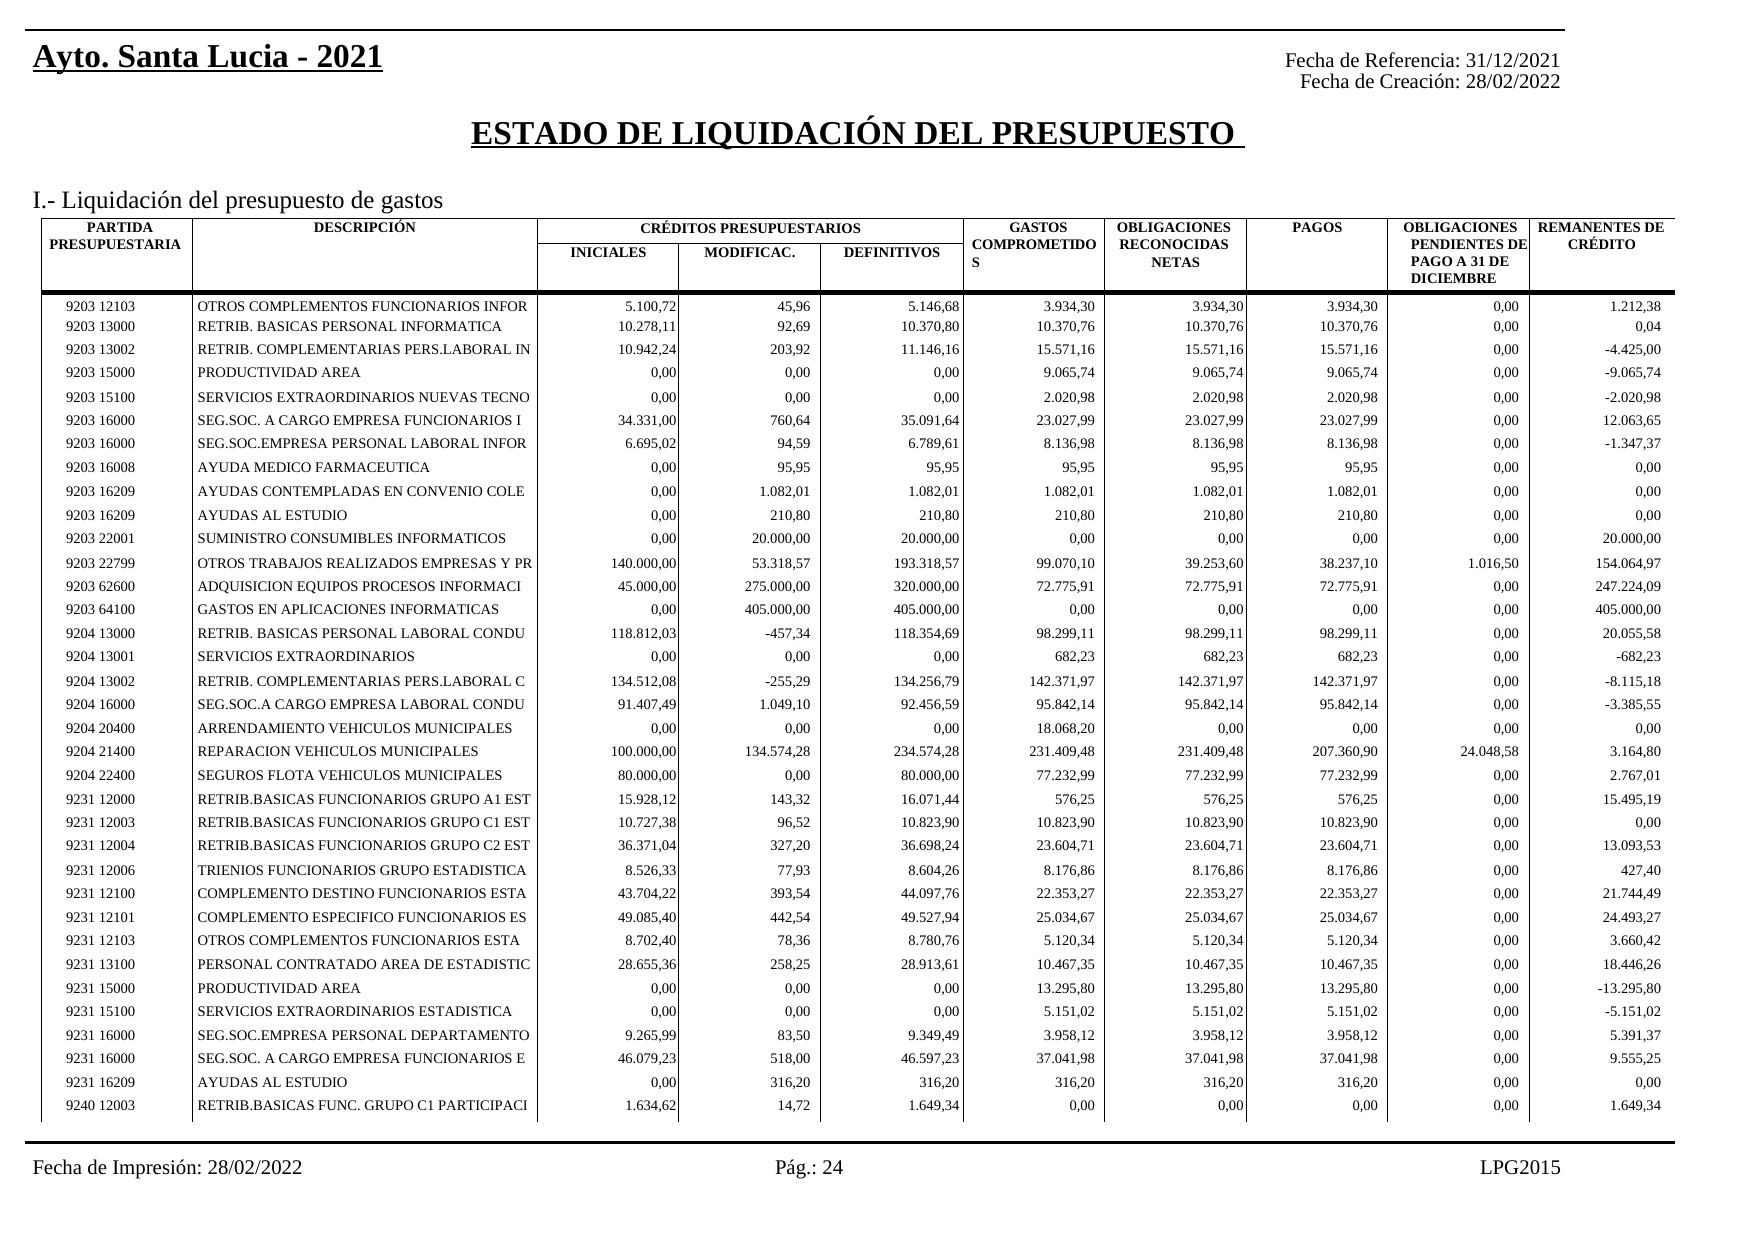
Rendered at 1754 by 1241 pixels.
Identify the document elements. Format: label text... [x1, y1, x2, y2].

table_cell 9203 15000 [42, 361, 192, 385]
table_cell 203,92 [679, 338, 820, 361]
table_cell 1.082,01 [964, 480, 1104, 503]
table_cell 8.136,98 [964, 432, 1104, 456]
table_cell -3.385,55 [1530, 692, 1675, 716]
table_cell 13.093,53 [1530, 834, 1675, 857]
table_cell 23.027,99 [1247, 409, 1387, 432]
table_cell 576,25 [1105, 787, 1246, 811]
table_cell 0,00 [964, 1094, 1104, 1122]
table_header REMANENTES DE CRÉDITO [1530, 219, 1675, 290]
table_cell 0,00 [964, 526, 1104, 551]
table_cell 405.000,00 [1530, 598, 1675, 621]
table_cell REPARACION VEHICULOS MUNICIPALES [193, 740, 537, 763]
table_cell 5.146,68 [821, 295, 963, 314]
table_cell 0,00 [1388, 480, 1529, 503]
table_cell ARRENDAMIENTO VEHICULOS MUNICIPALES [193, 716, 537, 739]
table_cell 6.789,61 [821, 432, 963, 456]
table_cell 316,20 [964, 1071, 1104, 1094]
table_cell -4.425,00 [1530, 338, 1675, 361]
table_cell 10.370,76 [964, 314, 1104, 337]
table_cell 9203 16000 [42, 432, 192, 456]
table_cell PERSONAL CONTRATADO AREA DE ESTADISTIC [193, 953, 537, 976]
table_cell 0,00 [1388, 811, 1529, 834]
table_cell 0,00 [1388, 385, 1529, 408]
table_cell 258,25 [679, 953, 820, 976]
table_cell 0,00 [538, 526, 678, 551]
table_cell 36.698,24 [821, 834, 963, 857]
table_cell 9231 12003 [42, 811, 192, 834]
text Fecha de Impresión: 28/02/2022 Pág.: 24 LPG2015 [32, 1156, 1674, 1179]
table_cell 72.775,91 [1247, 574, 1387, 597]
table_cell 9204 13001 [42, 645, 192, 668]
table_cell 0,00 [1388, 905, 1529, 928]
table_cell 10.370,76 [1105, 314, 1246, 337]
table_cell 1.082,01 [821, 480, 963, 503]
table_cell 44.097,76 [821, 881, 963, 905]
table_cell 10.942,24 [538, 338, 678, 361]
table_cell 143,32 [679, 787, 820, 811]
table_cell 10.727,38 [538, 811, 678, 834]
table_cell 405.000,00 [679, 598, 820, 621]
text Ayto. Santa Lucia - 2021 Fecha de Referencia: 31/12/2021 [32, 39, 1674, 75]
table_cell 8.702,40 [538, 929, 678, 952]
table_cell DEFINITIVOS [821, 244, 963, 290]
table_cell 5.120,34 [964, 929, 1104, 952]
table_cell 0,00 [1530, 716, 1675, 739]
table_cell 94,59 [679, 432, 820, 456]
table_cell 1.634,62 [538, 1094, 678, 1122]
table_cell 316,20 [821, 1071, 963, 1094]
table_cell 95.842,14 [1247, 692, 1387, 716]
table_cell 22.353,27 [1105, 881, 1246, 905]
table_cell 46.597,23 [821, 1047, 963, 1071]
table_cell 15.571,16 [1105, 338, 1246, 361]
table_cell 576,25 [1247, 787, 1387, 811]
table_cell 247.224,09 [1530, 574, 1675, 597]
table_cell 210,80 [964, 503, 1104, 526]
table_cell 0,00 [1530, 480, 1675, 503]
table_cell RETRIB. BASICAS PERSONAL INFORMATICA [193, 314, 537, 337]
table_cell 1.049,10 [679, 692, 820, 716]
table_cell 10.370,80 [821, 314, 963, 337]
table_cell 0,00 [1247, 526, 1387, 551]
table_cell 0,00 [1388, 432, 1529, 456]
table_cell 9203 13002 [42, 338, 192, 361]
table_cell 10.823,90 [1105, 811, 1246, 834]
table_cell 9.065,74 [1247, 361, 1387, 385]
table_cell 0,00 [538, 716, 678, 739]
table_cell 0,00 [1530, 811, 1675, 834]
table_cell 10.823,90 [821, 811, 963, 834]
table_cell 207.360,90 [1247, 740, 1387, 763]
table_cell 0,00 [1388, 409, 1529, 432]
table_cell 3.958,12 [1105, 1023, 1246, 1047]
table_cell RETRIB.BASICAS FUNCIONARIOS GRUPO C1 EST [193, 811, 537, 834]
table_cell MODIFICAC. [679, 244, 820, 290]
table_cell 0,00 [1388, 338, 1529, 361]
table_cell 0,00 [1388, 834, 1529, 857]
table_cell 0,00 [1388, 645, 1529, 668]
table_cell 9.065,74 [1105, 361, 1246, 385]
table_cell 8.176,86 [964, 858, 1104, 881]
table_cell 9.265,99 [538, 1023, 678, 1047]
table_cell SEG.SOC.EMPRESA PERSONAL DEPARTAMENTO [193, 1023, 537, 1047]
table_cell 320.000,00 [821, 574, 963, 597]
table_cell 91.407,49 [538, 692, 678, 716]
table_cell 15.571,16 [964, 338, 1104, 361]
table_cell 3.934,30 [1247, 295, 1387, 314]
table_cell 0,00 [1388, 1047, 1529, 1071]
table_cell 0,00 [1105, 598, 1246, 621]
table_header OBLIGACIONES PENDIENTES DE PAGO A 31 DE DICIEMBRE [1388, 219, 1529, 290]
table_cell 9204 13000 [42, 621, 192, 645]
table_cell SERVICIOS EXTRAORDINARIOS [193, 645, 537, 668]
table_cell 100.000,00 [538, 740, 678, 763]
table_cell 0,00 [821, 385, 963, 408]
table_cell 231.409,48 [964, 740, 1104, 763]
table_cell 0,00 [821, 1000, 963, 1023]
table_cell 0,00 [821, 645, 963, 668]
table_cell 24.048,58 [1388, 740, 1529, 763]
table_cell 23.027,99 [964, 409, 1104, 432]
table_cell 20.000,00 [1530, 526, 1675, 551]
table_cell 0,00 [538, 1000, 678, 1023]
table_cell RETRIB.BASICAS FUNC. GRUPO C1 PARTICIPACI [193, 1094, 537, 1122]
table_cell 5.120,34 [1105, 929, 1246, 952]
table_cell 9.349,49 [821, 1023, 963, 1047]
table_cell 9231 12100 [42, 881, 192, 905]
table_cell 3.958,12 [1247, 1023, 1387, 1047]
table_cell 23.604,71 [1247, 834, 1387, 857]
table_cell 316,20 [1105, 1071, 1246, 1094]
table_header PARTIDA PRESUPUESTARIA [42, 219, 192, 290]
table_cell 0,00 [1388, 361, 1529, 385]
table_cell 3.934,30 [964, 295, 1104, 314]
table_cell 1.649,34 [1530, 1094, 1675, 1122]
table_cell 10.467,35 [1247, 953, 1387, 976]
table_cell 72.775,91 [1105, 574, 1246, 597]
table_cell SEG.SOC. A CARGO EMPRESA FUNCIONARIOS E [193, 1047, 537, 1071]
table_cell 0,00 [1388, 953, 1529, 976]
table_cell 53.318,57 [679, 551, 820, 574]
table_cell 8.780,76 [821, 929, 963, 952]
table_cell 3.934,30 [1105, 295, 1246, 314]
table_cell 18.446,26 [1530, 953, 1675, 976]
table_cell 9231 12101 [42, 905, 192, 928]
table_cell RETRIB. COMPLEMENTARIAS PERS.LABORAL C [193, 669, 537, 692]
table_cell 682,23 [964, 645, 1104, 668]
table_cell 0,04 [1530, 314, 1675, 337]
table_cell COMPLEMENTO DESTINO FUNCIONARIOS ESTA [193, 881, 537, 905]
table_cell 8.136,98 [1247, 432, 1387, 456]
table_cell COMPLEMENTO ESPECIFICO FUNCIONARIOS ES [193, 905, 537, 928]
table_cell 9231 15000 [42, 976, 192, 999]
table_cell 2.020,98 [1247, 385, 1387, 408]
table_cell 0,00 [538, 503, 678, 526]
table_cell 95,95 [964, 456, 1104, 479]
text ESTADO DE LIQUIDACIÓN DEL PRESUPUESTO [32, 113, 1674, 152]
table_cell 95,95 [679, 456, 820, 479]
table_cell OTROS COMPLEMENTOS FUNCIONARIOS ESTA [193, 929, 537, 952]
table_cell 95,95 [821, 456, 963, 479]
table_cell 99.070,10 [964, 551, 1104, 574]
table_cell 0,00 [821, 716, 963, 739]
table_cell 134.574,28 [679, 740, 820, 763]
table_cell 15.928,12 [538, 787, 678, 811]
table_cell 35.091,64 [821, 409, 963, 432]
table_cell 9231 16209 [42, 1071, 192, 1094]
table_cell 0,00 [1388, 503, 1529, 526]
table_cell 0,00 [679, 361, 820, 385]
table_cell 1.212,38 [1530, 295, 1675, 314]
table_cell 6.695,02 [538, 432, 678, 456]
table_cell 45,96 [679, 295, 820, 314]
table_cell 8.176,86 [1247, 858, 1387, 881]
table_cell 10.278,11 [538, 314, 678, 337]
table_cell 140.000,00 [538, 551, 678, 574]
table_cell 9203 22799 [42, 551, 192, 574]
table_cell 9.555,25 [1530, 1047, 1675, 1071]
table_cell 9203 16008 [42, 456, 192, 479]
table_cell 10.823,90 [1247, 811, 1387, 834]
table_cell 118.812,03 [538, 621, 678, 645]
table_cell 316,20 [679, 1071, 820, 1094]
table_cell OTROS COMPLEMENTOS FUNCIONARIOS INFOR [193, 295, 537, 314]
table_cell 49.085,40 [538, 905, 678, 928]
table_cell 327,20 [679, 834, 820, 857]
table_header GASTOS COMPROMETIDOS [964, 219, 1104, 290]
table_cell 2.020,98 [1105, 385, 1246, 408]
table_cell SERVICIOS EXTRAORDINARIOS NUEVAS TECNO [193, 385, 537, 408]
table_cell 118.354,69 [821, 621, 963, 645]
table_cell 518,00 [679, 1047, 820, 1071]
table_cell 0,00 [1388, 1000, 1529, 1023]
table_cell 98.299,11 [1105, 621, 1246, 645]
table_cell 0,00 [1388, 787, 1529, 811]
table_header CRÉDITOS PRESUPUESTARIOS [538, 219, 963, 242]
table_cell 210,80 [1105, 503, 1246, 526]
table_cell 37.041,98 [964, 1047, 1104, 1071]
table_cell 0,00 [1388, 295, 1529, 314]
table_cell 0,00 [679, 716, 820, 739]
table_cell 13.295,80 [964, 976, 1104, 999]
table_cell 28.913,61 [821, 953, 963, 976]
table_cell 0,00 [1388, 1071, 1529, 1094]
table_cell 77.232,99 [1105, 763, 1246, 787]
table_cell 1.649,34 [821, 1094, 963, 1122]
table_cell 0,00 [1388, 1023, 1529, 1047]
table_cell 24.493,27 [1530, 905, 1675, 928]
table_cell AYUDAS AL ESTUDIO [193, 1071, 537, 1094]
table_cell 234.574,28 [821, 740, 963, 763]
table_cell 9231 12004 [42, 834, 192, 857]
table_cell 9231 13100 [42, 953, 192, 976]
table_cell 9.065,74 [964, 361, 1104, 385]
table_cell 37.041,98 [1105, 1047, 1246, 1071]
table_cell -8.115,18 [1530, 669, 1675, 692]
table_cell 72.775,91 [964, 574, 1104, 597]
table_cell -682,23 [1530, 645, 1675, 668]
table_cell 393,54 [679, 881, 820, 905]
table_cell AYUDAS AL ESTUDIO [193, 503, 537, 526]
table_cell 25.034,67 [964, 905, 1104, 928]
table_cell 2.767,01 [1530, 763, 1675, 787]
table_cell 154.064,97 [1530, 551, 1675, 574]
table_cell 0,00 [1388, 574, 1529, 597]
table_cell 20.055,58 [1530, 621, 1675, 645]
table_cell 9231 16000 [42, 1023, 192, 1047]
table_cell 5.120,34 [1247, 929, 1387, 952]
table_cell 16.071,44 [821, 787, 963, 811]
table_cell 134.512,08 [538, 669, 678, 692]
table_cell 22.353,27 [964, 881, 1104, 905]
table_cell GASTOS EN APLICACIONES INFORMATICAS [193, 598, 537, 621]
table_cell 95,95 [1105, 456, 1246, 479]
table_cell -1.347,37 [1530, 432, 1675, 456]
table_cell 5.151,02 [964, 1000, 1104, 1023]
table_cell AYUDAS CONTEMPLADAS EN CONVENIO COLE [193, 480, 537, 503]
table_cell 98.299,11 [1247, 621, 1387, 645]
table_cell 8.604,26 [821, 858, 963, 881]
table_cell 9231 12103 [42, 929, 192, 952]
table_cell 0,00 [679, 763, 820, 787]
table_cell 0,00 [538, 598, 678, 621]
table_cell 142.371,97 [964, 669, 1104, 692]
table_cell 77.232,99 [964, 763, 1104, 787]
table_cell 0,00 [1388, 456, 1529, 479]
table_cell 5.151,02 [1105, 1000, 1246, 1023]
table_cell SERVICIOS EXTRAORDINARIOS ESTADISTICA [193, 1000, 537, 1023]
table_cell 5.391,37 [1530, 1023, 1675, 1047]
table_header DESCRIPCIÓN [193, 219, 537, 290]
table_cell 193.318,57 [821, 551, 963, 574]
table_cell 0,00 [1388, 881, 1529, 905]
table_cell 0,00 [1105, 1094, 1246, 1122]
table_cell PRODUCTIVIDAD AREA [193, 976, 537, 999]
table_cell PRODUCTIVIDAD AREA [193, 361, 537, 385]
table_cell ADQUISICION EQUIPOS PROCESOS INFORMACI [193, 574, 537, 597]
table_cell 9203 16209 [42, 503, 192, 526]
table_cell 427,40 [1530, 858, 1675, 881]
table_cell 9203 16209 [42, 480, 192, 503]
table_cell 11.146,16 [821, 338, 963, 361]
table_cell 0,00 [1388, 763, 1529, 787]
table_cell 80.000,00 [821, 763, 963, 787]
table_cell 0,00 [679, 976, 820, 999]
table_cell 23.604,71 [964, 834, 1104, 857]
table_cell 9204 13002 [42, 669, 192, 692]
table_cell 9204 21400 [42, 740, 192, 763]
table_cell 210,80 [821, 503, 963, 526]
table_cell 28.655,36 [538, 953, 678, 976]
table_cell 9203 64100 [42, 598, 192, 621]
table_cell 1.016,50 [1388, 551, 1529, 574]
table_cell 20.000,00 [679, 526, 820, 551]
table_cell 0,00 [1530, 1071, 1675, 1094]
table_cell 9204 20400 [42, 716, 192, 739]
table_cell 210,80 [1247, 503, 1387, 526]
table_cell 9203 12103 [42, 295, 192, 314]
table_cell SEGUROS FLOTA VEHICULOS MUNICIPALES [193, 763, 537, 787]
table_cell 9231 12006 [42, 858, 192, 881]
table_cell 77,93 [679, 858, 820, 881]
table_cell 0,00 [1388, 716, 1529, 739]
table_cell 39.253,60 [1105, 551, 1246, 574]
table_header PAGOS [1247, 219, 1387, 290]
table_cell -13.295,80 [1530, 976, 1675, 999]
table_cell 8.176,86 [1105, 858, 1246, 881]
table_cell 8.526,33 [538, 858, 678, 881]
table_cell 0,00 [1105, 526, 1246, 551]
table_cell 0,00 [1388, 526, 1529, 551]
table_cell 9231 12000 [42, 787, 192, 811]
table_cell 78,36 [679, 929, 820, 952]
table_cell 0,00 [538, 976, 678, 999]
table_cell 0,00 [538, 480, 678, 503]
table_cell 80.000,00 [538, 763, 678, 787]
table_cell 13.295,80 [1105, 976, 1246, 999]
table_cell 9204 16000 [42, 692, 192, 716]
table_cell SEG.SOC.A CARGO EMPRESA LABORAL CONDU [193, 692, 537, 716]
table_cell 15.495,19 [1530, 787, 1675, 811]
table_cell 10.370,76 [1247, 314, 1387, 337]
table_cell AYUDA MEDICO FARMACEUTICA [193, 456, 537, 479]
table_cell 46.079,23 [538, 1047, 678, 1071]
table_cell 18.068,20 [964, 716, 1104, 739]
table_cell 3.660,42 [1530, 929, 1675, 952]
table_cell 9203 62600 [42, 574, 192, 597]
table_cell 10.823,90 [964, 811, 1104, 834]
table_cell 25.034,67 [1105, 905, 1246, 928]
table_cell 210,80 [679, 503, 820, 526]
table_cell 3.958,12 [964, 1023, 1104, 1047]
table_cell 1.082,01 [1247, 480, 1387, 503]
table_cell 92.456,59 [821, 692, 963, 716]
table_cell 0,00 [538, 456, 678, 479]
table_cell RETRIB.BASICAS FUNCIONARIOS GRUPO C2 EST [193, 834, 537, 857]
table_cell 96,52 [679, 811, 820, 834]
table_cell 760,64 [679, 409, 820, 432]
table_cell 15.571,16 [1247, 338, 1387, 361]
table_cell SEG.SOC. A CARGO EMPRESA FUNCIONARIOS I [193, 409, 537, 432]
table_cell -255,29 [679, 669, 820, 692]
table_cell 5.100,72 [538, 295, 678, 314]
table_cell 0,00 [1388, 669, 1529, 692]
table_cell 0,00 [538, 1071, 678, 1094]
table_cell 95,95 [1247, 456, 1387, 479]
table_header OBLIGACIONES RECONOCIDAS NETAS [1105, 219, 1246, 290]
table_cell 0,00 [1388, 1094, 1529, 1122]
table_cell 95.842,14 [964, 692, 1104, 716]
table_cell 275.000,00 [679, 574, 820, 597]
table_cell 20.000,00 [821, 526, 963, 551]
table_cell 0,00 [821, 976, 963, 999]
table_cell 682,23 [1247, 645, 1387, 668]
table_cell -5.151,02 [1530, 1000, 1675, 1023]
table_cell 0,00 [1247, 716, 1387, 739]
table_cell 9231 15100 [42, 1000, 192, 1023]
table_cell 0,00 [538, 385, 678, 408]
table_cell 0,00 [538, 361, 678, 385]
table_cell 0,00 [1388, 598, 1529, 621]
table_cell 0,00 [1388, 929, 1529, 952]
table_cell 9240 12003 [42, 1094, 192, 1122]
table_cell 576,25 [964, 787, 1104, 811]
table_cell 95.842,14 [1105, 692, 1246, 716]
text I.- Liquidación del presupuesto de gastos [32, 187, 1674, 214]
table_cell 25.034,67 [1247, 905, 1387, 928]
table_cell SEG.SOC.EMPRESA PERSONAL LABORAL INFOR [193, 432, 537, 456]
table_cell 1.082,01 [1105, 480, 1246, 503]
table_cell 38.237,10 [1247, 551, 1387, 574]
table_cell 10.467,35 [1105, 953, 1246, 976]
table_cell 0,00 [1388, 314, 1529, 337]
table_cell 92,69 [679, 314, 820, 337]
table_cell SUMINISTRO CONSUMIBLES INFORMATICOS [193, 526, 537, 551]
table_cell 134.256,79 [821, 669, 963, 692]
table_cell 0,00 [1388, 621, 1529, 645]
table_cell 21.744,49 [1530, 881, 1675, 905]
table_cell 231.409,48 [1105, 740, 1246, 763]
table_cell 0,00 [1388, 858, 1529, 881]
table_cell 5.151,02 [1247, 1000, 1387, 1023]
table_cell 9203 15100 [42, 385, 192, 408]
table_cell 13.295,80 [1247, 976, 1387, 999]
table_cell 8.136,98 [1105, 432, 1246, 456]
table_cell 45.000,00 [538, 574, 678, 597]
table_cell 12.063,65 [1530, 409, 1675, 432]
table_cell 0,00 [821, 361, 963, 385]
table_cell 0,00 [538, 645, 678, 668]
table_cell 0,00 [1388, 976, 1529, 999]
table_cell 9204 22400 [42, 763, 192, 787]
table_cell 10.467,35 [964, 953, 1104, 976]
table_cell 9203 16000 [42, 409, 192, 432]
table_cell -9.065,74 [1530, 361, 1675, 385]
table_cell 9203 13000 [42, 314, 192, 337]
table_cell -457,34 [679, 621, 820, 645]
table_cell 37.041,98 [1247, 1047, 1387, 1071]
table_cell 0,00 [1530, 456, 1675, 479]
table_cell 0,00 [1530, 503, 1675, 526]
table_cell -2.020,98 [1530, 385, 1675, 408]
table_cell RETRIB. BASICAS PERSONAL LABORAL CONDU [193, 621, 537, 645]
table_cell 23.027,99 [1105, 409, 1246, 432]
table_cell 3.164,80 [1530, 740, 1675, 763]
table_cell 0,00 [679, 1000, 820, 1023]
table_cell 83,50 [679, 1023, 820, 1047]
table_cell 142.371,97 [1247, 669, 1387, 692]
table_cell 316,20 [1247, 1071, 1387, 1094]
table_cell 77.232,99 [1247, 763, 1387, 787]
table_cell 0,00 [679, 645, 820, 668]
table_cell 0,00 [1247, 1094, 1387, 1122]
table_cell INICIALES [538, 244, 678, 290]
table_cell 0,00 [964, 598, 1104, 621]
table_cell 98.299,11 [964, 621, 1104, 645]
table_cell 405.000,00 [821, 598, 963, 621]
table_cell 0,00 [1247, 598, 1387, 621]
table_cell 49.527,94 [821, 905, 963, 928]
table_cell TRIENIOS FUNCIONARIOS GRUPO ESTADISTICA [193, 858, 537, 881]
table_cell RETRIB. COMPLEMENTARIAS PERS.LABORAL IN [193, 338, 537, 361]
table_cell 1.082,01 [679, 480, 820, 503]
table_cell 34.331,00 [538, 409, 678, 432]
table_cell RETRIB.BASICAS FUNCIONARIOS GRUPO A1 EST [193, 787, 537, 811]
table_cell 142.371,97 [1105, 669, 1246, 692]
table_cell 23.604,71 [1105, 834, 1246, 857]
table_cell 9231 16000 [42, 1047, 192, 1071]
table_cell 442,54 [679, 905, 820, 928]
table_cell 9203 22001 [42, 526, 192, 551]
table_cell 36.371,04 [538, 834, 678, 857]
table_cell 22.353,27 [1247, 881, 1387, 905]
table_cell OTROS TRABAJOS REALIZADOS EMPRESAS Y PR [193, 551, 537, 574]
table_cell 0,00 [1105, 716, 1246, 739]
table_cell 14,72 [679, 1094, 820, 1122]
table_cell 43.704,22 [538, 881, 678, 905]
table_cell 682,23 [1105, 645, 1246, 668]
text Fecha de Creación: 28/02/2022 [1300, 75, 1674, 91]
table_cell 0,00 [679, 385, 820, 408]
table_cell 2.020,98 [964, 385, 1104, 408]
table_cell 0,00 [1388, 692, 1529, 716]
